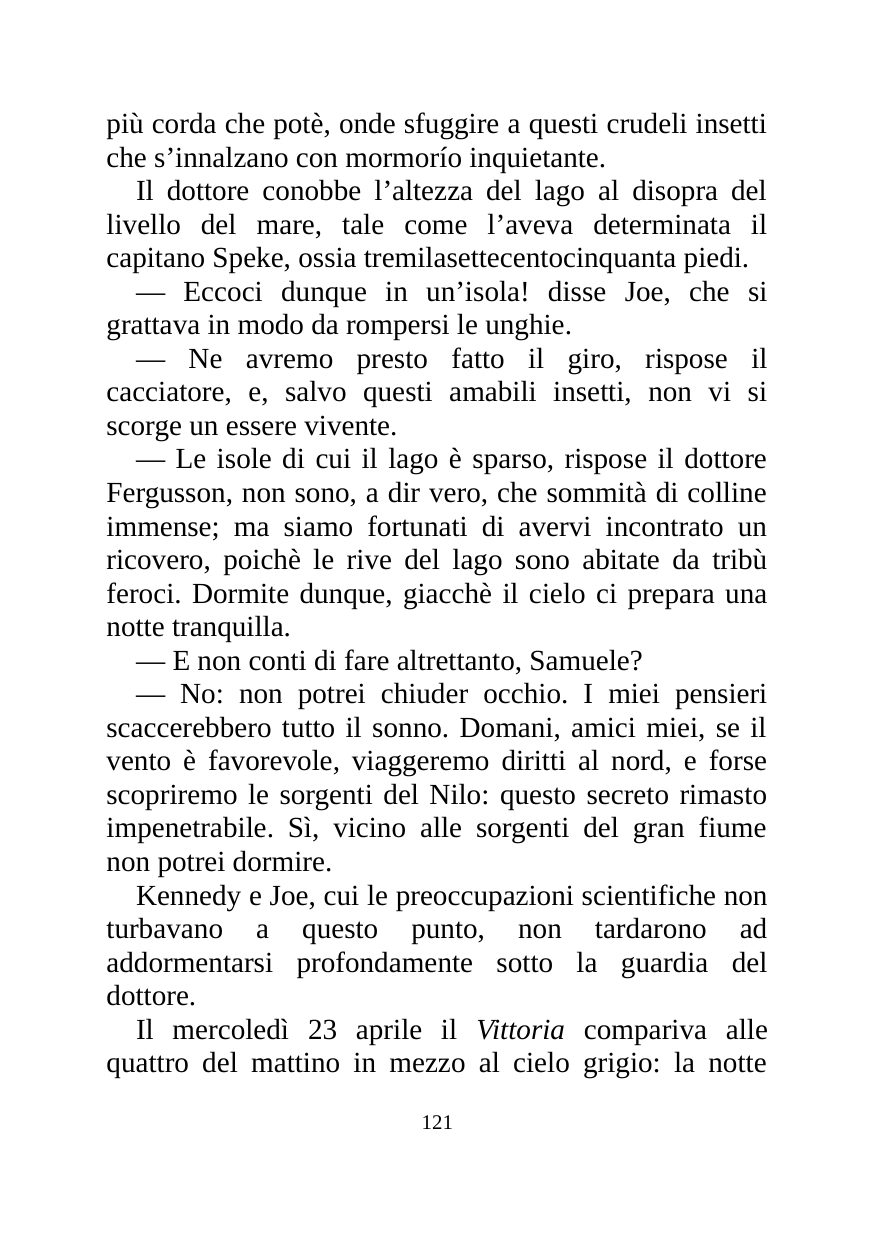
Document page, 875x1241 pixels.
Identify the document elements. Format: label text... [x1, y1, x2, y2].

text — Eccoci dunque in un’isola! disse Joe, che si grattava in modo da rompersi le unghie. [106, 274, 768, 341]
text — E non conti di fare altrettanto, Samuele? [106, 643, 768, 676]
text — Ne avremo presto fatto il giro, rispose il cacciatore, e, salvo questi amabili insetti, non vi si scorge un essere vivente. [106, 341, 768, 442]
text Il mercoledì 23 aprile il Vittoria compariva alle quattro del mattino in mezzo al cielo grigio: la notte [106, 1012, 768, 1079]
text Kennedy e Joe, cui le preoccupazioni scientifiche non turbavano a questo punto, non tardarono ad addormentarsi profondamente sotto la guardia del dottore. [106, 878, 768, 1012]
text Il dottore conobbe l’altezza del lago al disopra del livello del mare, tale come l’aveva determinata il capitano Speke, ossia tremilasettecentocinquanta piedi. [106, 173, 768, 274]
text — Le isole di cui il lago è sparso, rispose il dottore Fergusson, non sono, a dir vero, che sommità di colline immense; ma siamo fortunati di avervi incontrato un ricovero, poichè le rive del lago sono abitate da tribù feroci. Dormite dunque, giacchè il cielo ci prepara una notte tranquilla. [106, 442, 768, 643]
text più corda che potè, onde sfuggire a questi crudeli insetti che s’innalzano con mormorío inquietante. [106, 106, 768, 173]
text — No: non potrei chiuder occhio. I miei pensieri scaccerebbero tutto il sonno. Domani, amici miei, se il vento è favorevole, viaggeremo diritti al nord, e forse scopriremo le sorgenti del Nilo: questo secreto rimasto impenetrabile. Sì, vicino alle sorgenti del gran fiume non potrei dormire. [106, 676, 768, 878]
